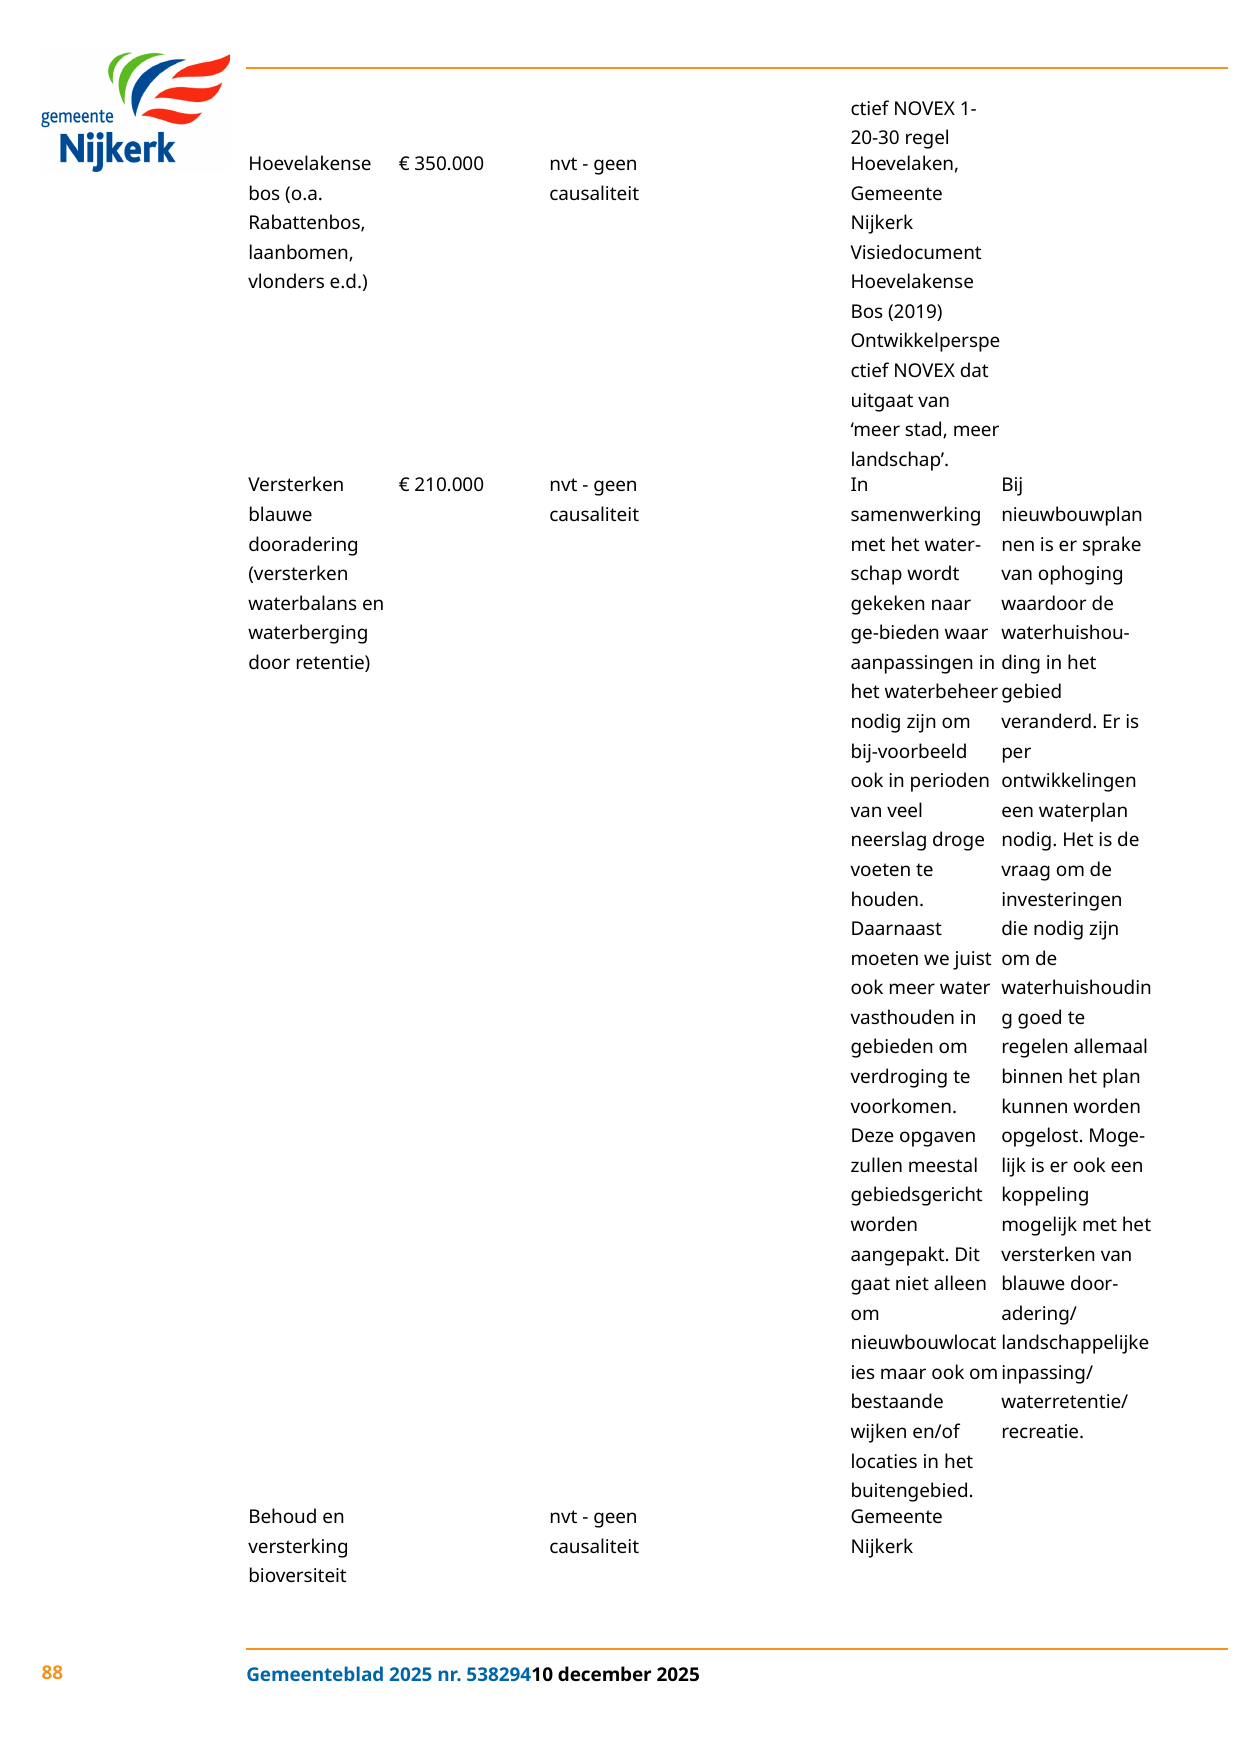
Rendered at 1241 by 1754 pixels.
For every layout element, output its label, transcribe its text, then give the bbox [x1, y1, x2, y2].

table_cell [248, 95, 398, 150]
table_cell [1001, 150, 1152, 472]
table_cell Versterken blauwe dooradering (versterken waterbalans en waterberging door retentie) [248, 472, 398, 1503]
table_cell [700, 150, 850, 472]
table_cell nvt - geen causaliteit [549, 472, 700, 1503]
table_cell nvt - geen causaliteit [549, 1503, 700, 1588]
table_cell [549, 95, 700, 150]
table_cell Behoud en versterking bioversiteit [248, 1503, 398, 1588]
table_cell nvt - geen causaliteit [549, 150, 700, 472]
table_cell € 350.000 [399, 150, 549, 472]
table_cell [700, 472, 850, 1503]
table_cell [700, 1503, 850, 1588]
table_cell ctief NOVEX 1-20-30 regel [850, 95, 1001, 150]
table_cell € 210.000 [399, 472, 549, 1503]
table_cell [700, 95, 850, 150]
table_cell [1001, 1503, 1152, 1588]
picture [41, 47, 231, 172]
table_cell Hoevelaken, Gemeente Nijkerk Visiedocument Hoevelakense Bos (2019) Ontwikkelperspectief NOVEX dat uitgaat van ‘meer stad, meer landschap’. [850, 150, 1001, 472]
table_cell [1001, 95, 1152, 150]
table_cell In samenwerking met het water-schap wordt gekeken naar ge-bieden waar aanpassingen in het waterbeheer nodig zijn om bij-voorbeeld ook in perioden van veel neerslag droge voeten te houden. Daarnaast moeten we juist ook meer water vasthouden in gebieden om verdroging te voorkomen. Deze opgaven zullen meestal gebiedsgericht worden aangepakt. Dit gaat niet alleen om nieuwbouwlocaties maar ook om bestaande wijken en/of locaties in het buitengebied. [850, 472, 1001, 1503]
table_cell [399, 95, 549, 150]
table_cell [399, 1503, 549, 1588]
table_cell Hoevelakense bos (o.a. Rabattenbos, laanbomen, vlonders e.d.) [248, 150, 398, 472]
table_cell Gemeente Nijkerk [850, 1503, 1001, 1588]
table_cell Bij nieuwbouwplannen is er sprake van ophoging waardoor de waterhuishou-ding in het gebied veranderd. Er is per ontwikkelingen een waterplan nodig. Het is de vraag om de investeringen die nodig zijn om de waterhuishouding goed te regelen allemaal binnen het plan kunnen worden opgelost. Moge-lijk is er ook een koppeling mogelijk met het versterken van blauwe door-adering/ landschappelijke inpassing/ waterretentie/ recreatie. [1001, 472, 1152, 1503]
